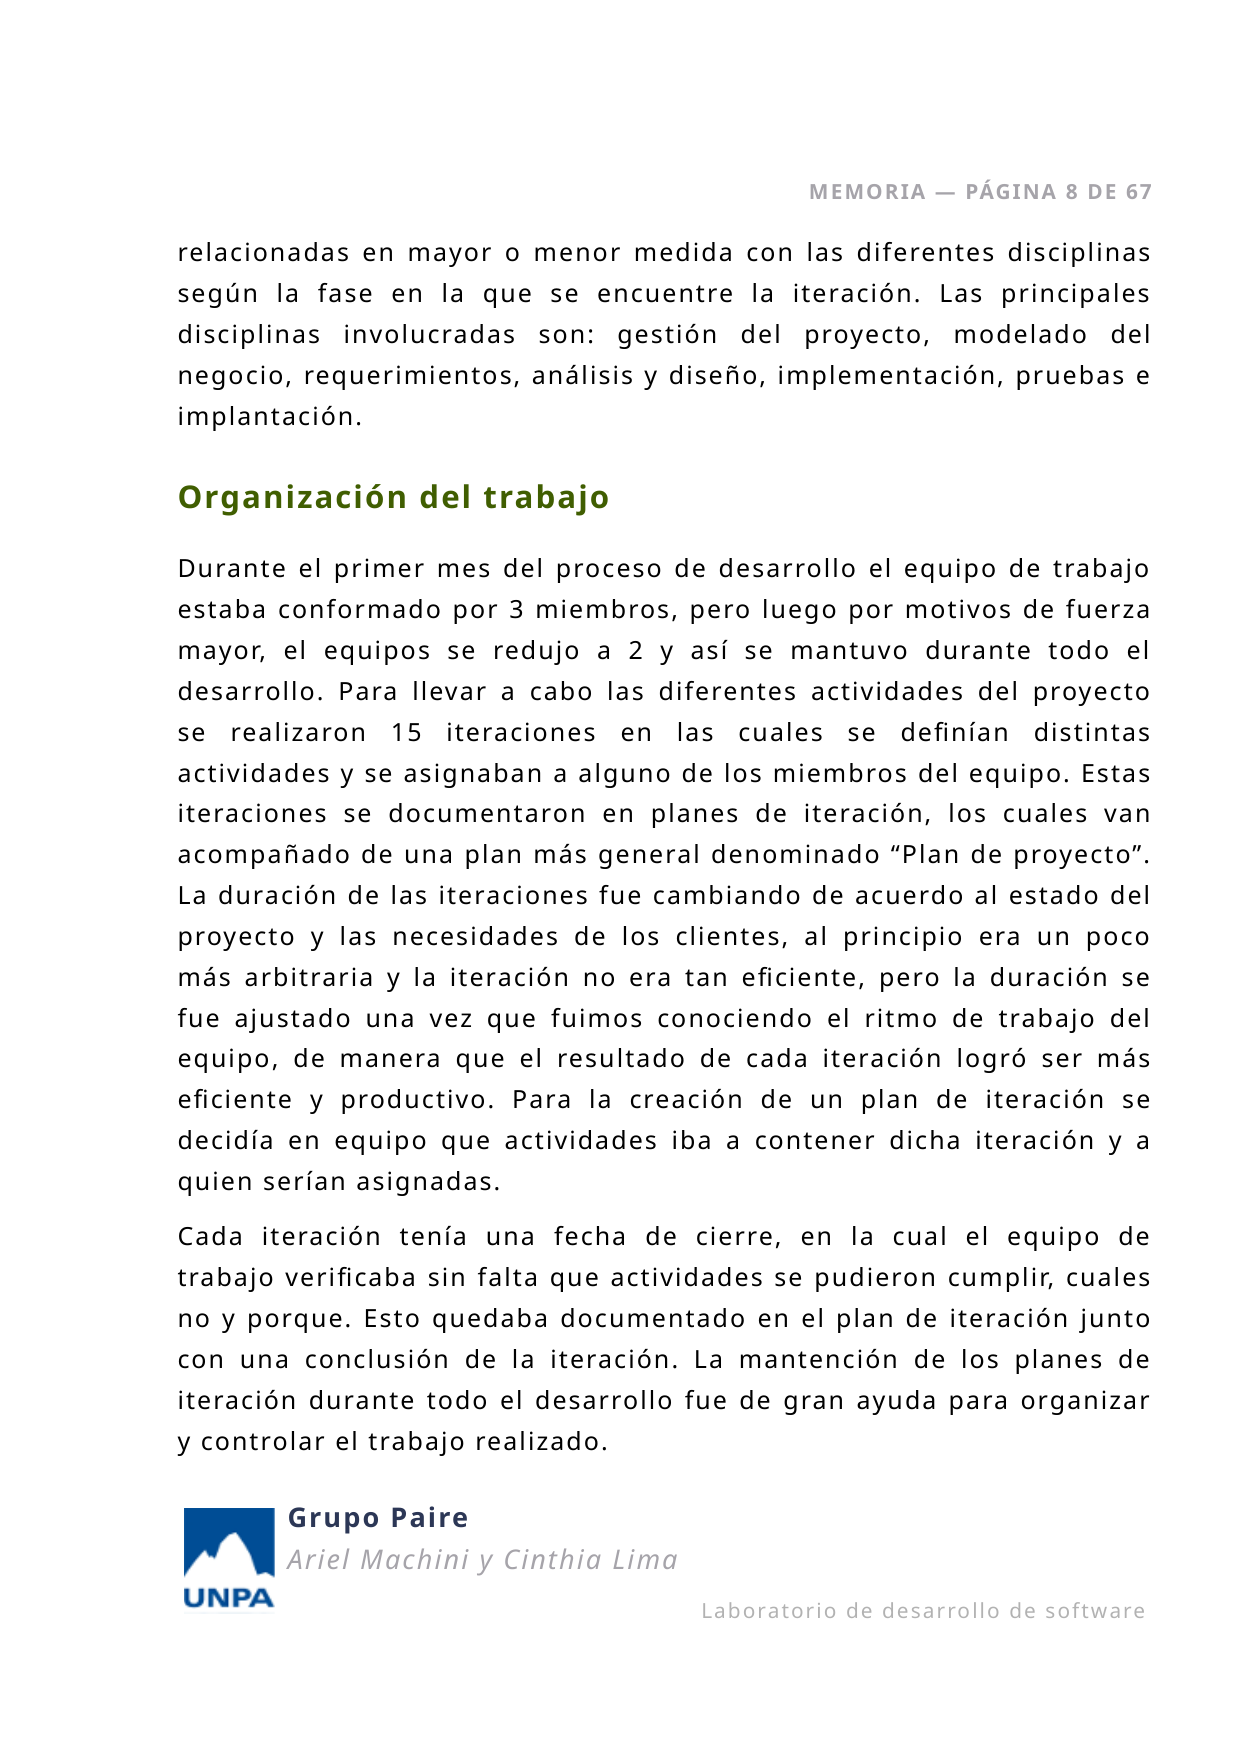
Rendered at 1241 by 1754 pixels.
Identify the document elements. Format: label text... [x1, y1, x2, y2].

picture [184, 1508, 275, 1614]
text Durante el primer mes del proceso de desarrollo el equipo de trabajo estaba conformado por 3 miembros, pero luego por motivos de fuerza mayor, el equipos se redujo a 2 y así se mantuvo durante todo el desarrollo. Para llevar a cabo las diferentes actividades del proyecto se realizaron 15 iteraciones en las cuales se definían distintas actividades y se asignaban a alguno de los miembros del equipo. Estas iteraciones se documentaron en planes de iteración, los cuales van acompañado de una plan más general denominado “Plan de proyecto”. La duración de las iteraciones fue cambiando de acuerdo al estado del proyecto y las necesidades de los clientes, al principio era un poco más arbitraria y la iteración no era tan eficiente, pero la duración se fue ajustado una vez que fuimos conociendo el ritmo de trabajo del equipo, de manera que el resultado de cada iteración logró ser más eficiente y productivo. Para la creación de un plan de iteración se decidía en equipo que actividades iba a contener dicha iteración y a quien serían asignadas. [177, 551, 1152, 1198]
subtitle Organización del trabajo [177, 475, 1152, 517]
text Cada iteración tenía una fecha de cierre, en la cual el equipo de trabajo verificaba sin falta que actividades se pudieron cumplir, cuales no y porque. Esto quedaba documentado en el plan de iteración junto con una conclusión de la iteración. La mantención de los planes de iteración durante todo el desarrollo fue de gran ayuda para organizar y controlar el trabajo realizado. [177, 1219, 1152, 1457]
text relacionadas en mayor o menor medida con las diferentes disciplinas según la fase en la que se encuentre la iteración. Las principales disciplinas involucradas son: gestión del proyecto, modelado del negocio, requerimientos, análisis y diseño, implementación, pruebas e implantación. [177, 235, 1152, 432]
